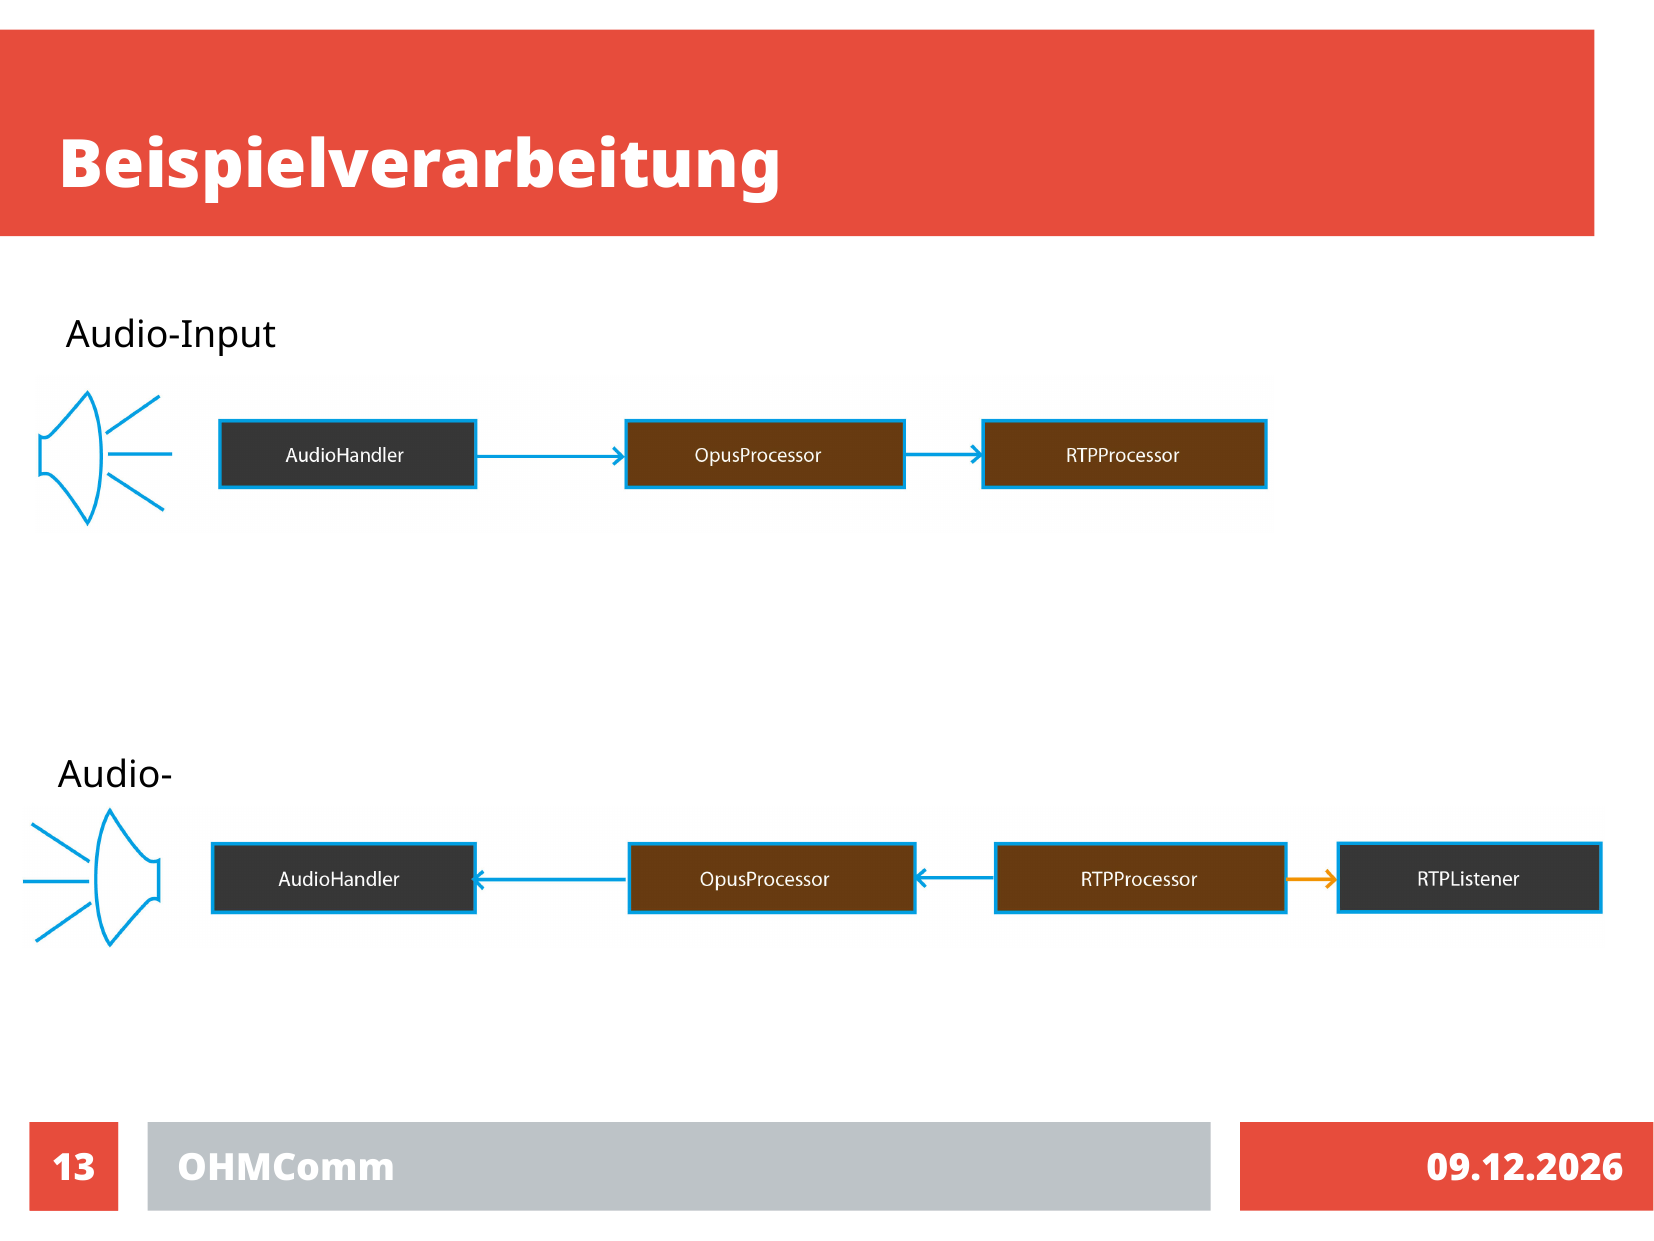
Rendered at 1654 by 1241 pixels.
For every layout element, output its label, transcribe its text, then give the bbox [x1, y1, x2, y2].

picture [35, 375, 1274, 533]
title Beispielverarbeitung [59, 59, 1595, 207]
text_box Audio-Input [51, 300, 461, 363]
picture [22, 806, 1605, 948]
text_box Audio-Output [43, 740, 312, 806]
